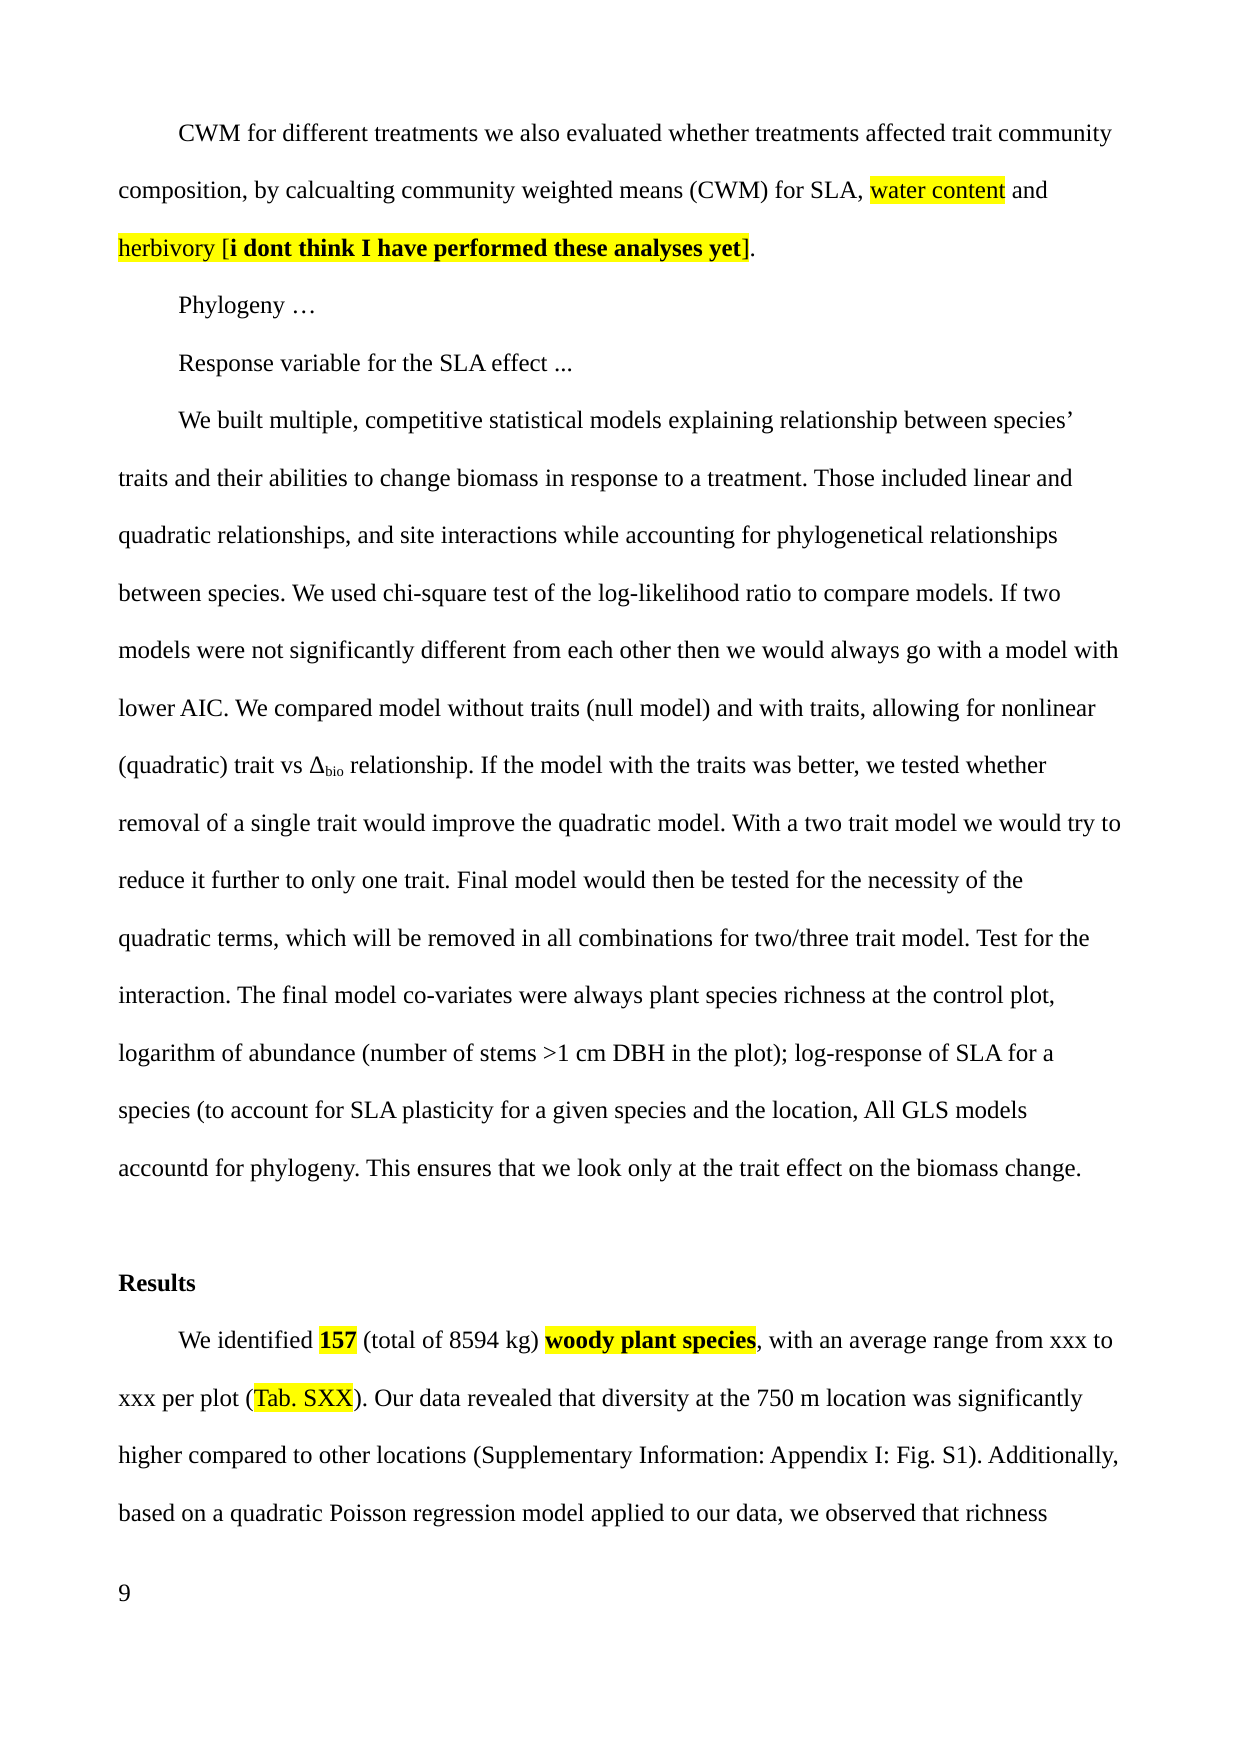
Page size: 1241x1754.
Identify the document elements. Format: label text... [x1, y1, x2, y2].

text Response variable for the SLA effect ... [118, 348, 1122, 377]
text CWM for different treatments we also evaluated whether treatments affected trait community composition, by calcualting community weighted means (CWM) for SLA, water content and herbivory [i dont think I have performed these analyses yet]. [118, 118, 1122, 262]
text We identified 157 (total of 8594 kg) woody plant species, with an average range from xxx to xxx per plot (Tab. SXX). Our data revealed that diversity at the 750 m location was significantly higher compared to other locations (Supplementary Information: Appendix I: Fig. S1). Additionally, based on a quadratic Poisson regression model applied to our data, we observed that richness [118, 1326, 1122, 1527]
text Phylogeny … [118, 291, 1122, 319]
text Results [118, 1268, 1122, 1297]
text We built multiple, competitive statistical models explaining relationship between species’ traits and their abilities to change biomass in response to a treatment. Those included linear and quadratic relationships, and site interactions while accounting for phylogenetical relationships between species. We used chi-square test of the log-likelihood ratio to compare models. If two models were not significantly different from each other then we would always go with a model with lower AIC. We compared model without traits (null model) and with traits, allowing for nonlinear (quadratic) trait vs Δbio relationship. If the model with the traits was better, we tested whether removal of a single trait would improve the quadratic model. With a two trait model we would try to reduce it further to only one trait. Final model would then be tested for the necessity of the quadratic terms, which will be removed in all combinations for two/three trait model. Test for the interaction. The final model co-variates were always plant species richness at the control plot, logarithm of abundance (number of stems >1 cm DBH in the plot); log-response of SLA for a species (to account for SLA plasticity for a given species and the location, All GLS models accountd for phylogeny. This ensures that we look only at the trait effect on the biomass change. [118, 406, 1122, 1182]
